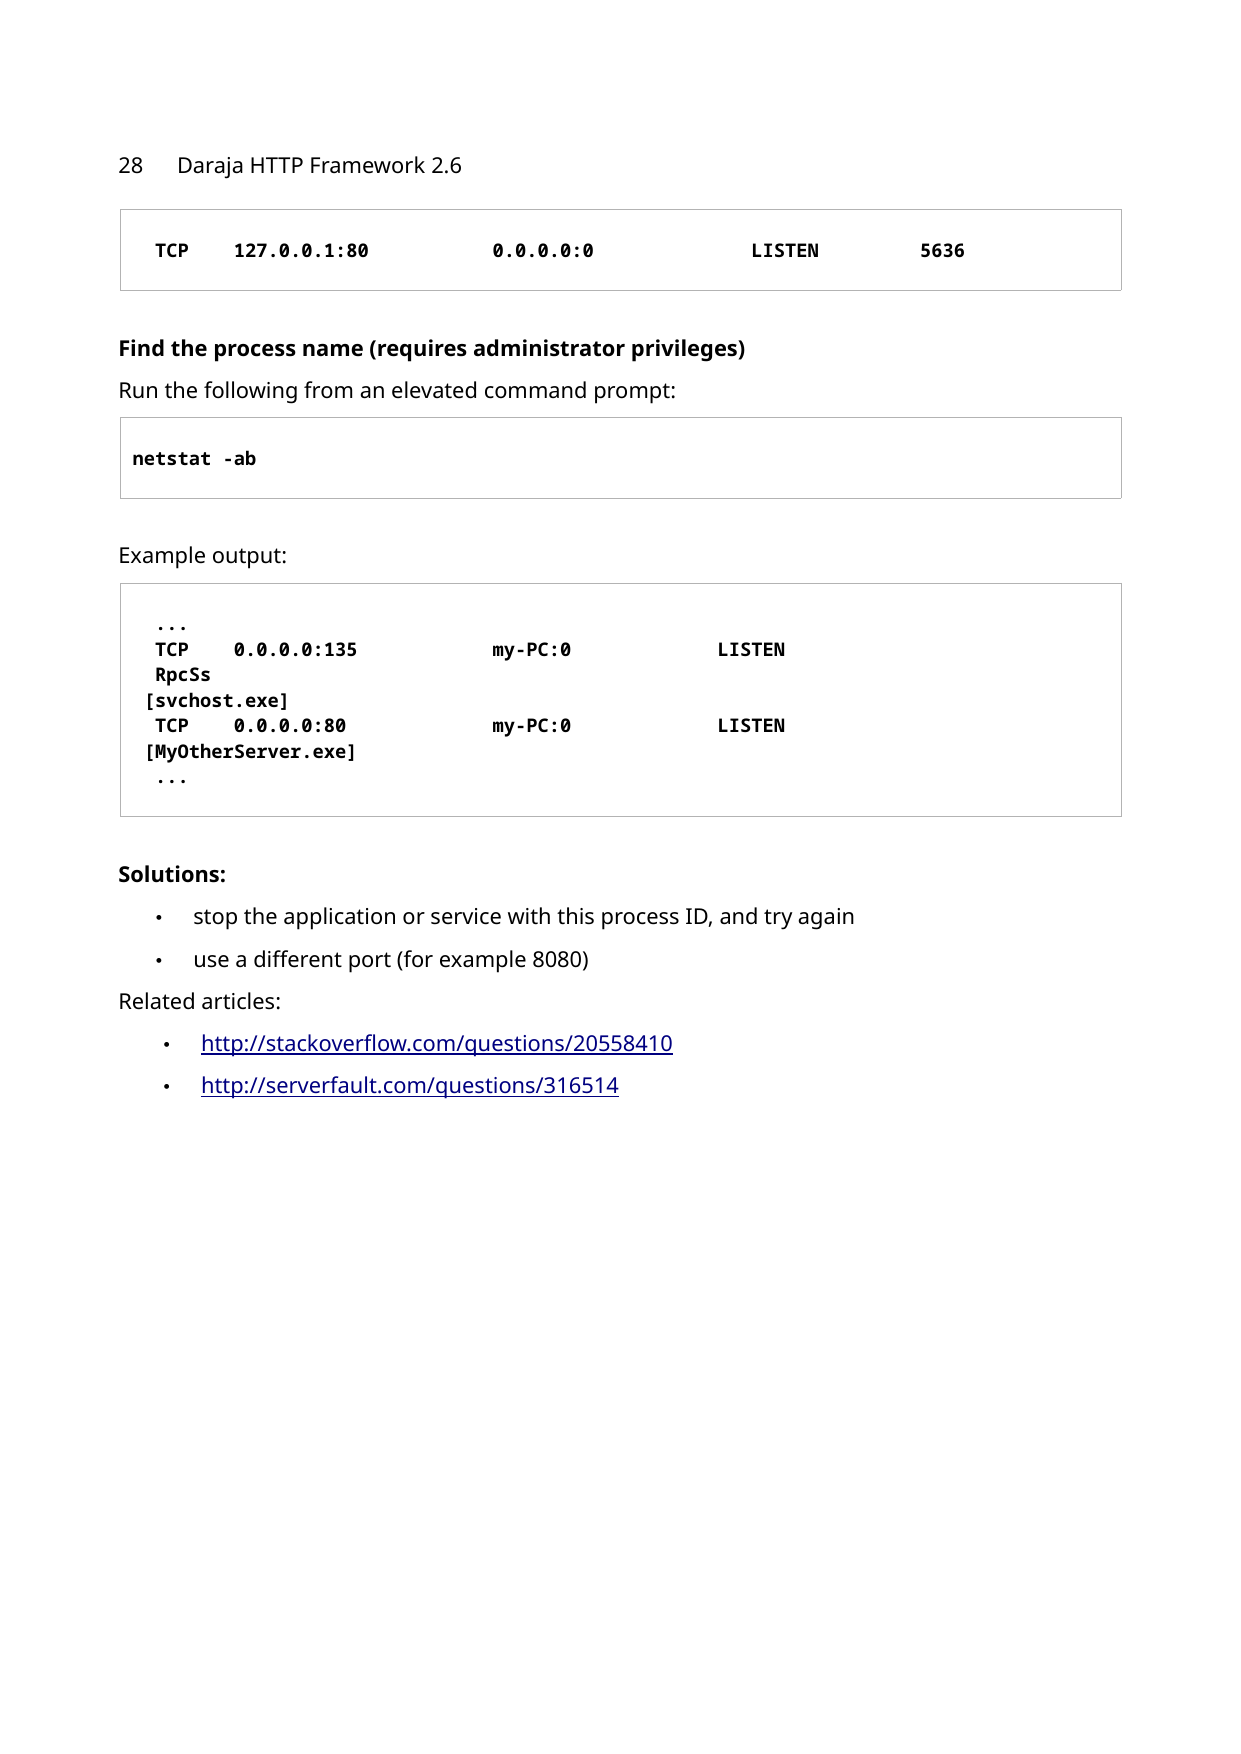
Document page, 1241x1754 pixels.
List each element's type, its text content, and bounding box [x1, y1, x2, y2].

text ... TCP 0.0.0.0:135 my-PC:0 LISTEN [121, 608, 1121, 659]
text Run the following from an elevated command prompt: [118, 375, 1122, 404]
text Related articles: [118, 986, 1122, 1016]
text [svchost.exe] [121, 685, 1121, 710]
list use a different port (for example 8080) [156, 943, 1122, 973]
list http://serverfault.com/questions/316514 [163, 1070, 1122, 1130]
list stop the application or service with this process ID, and try again [156, 901, 1122, 931]
text Solutions: [118, 859, 1122, 889]
list http://stackoverflow.com/questions/20558410 [163, 1028, 1122, 1058]
text TCP 0.0.0.0:80 my-PC:0 LISTEN [121, 710, 1121, 736]
text TCP 127.0.0.1:80 0.0.0.0:0 LISTEN 5636 [121, 210, 1121, 290]
text netstat -ab [121, 418, 1121, 498]
text Example output: [118, 540, 1122, 570]
text RpcSs [121, 659, 1121, 685]
text [MyOtherServer.exe] ... [121, 736, 1121, 816]
text Find the process name (requires administrator privileges) [118, 332, 1122, 362]
